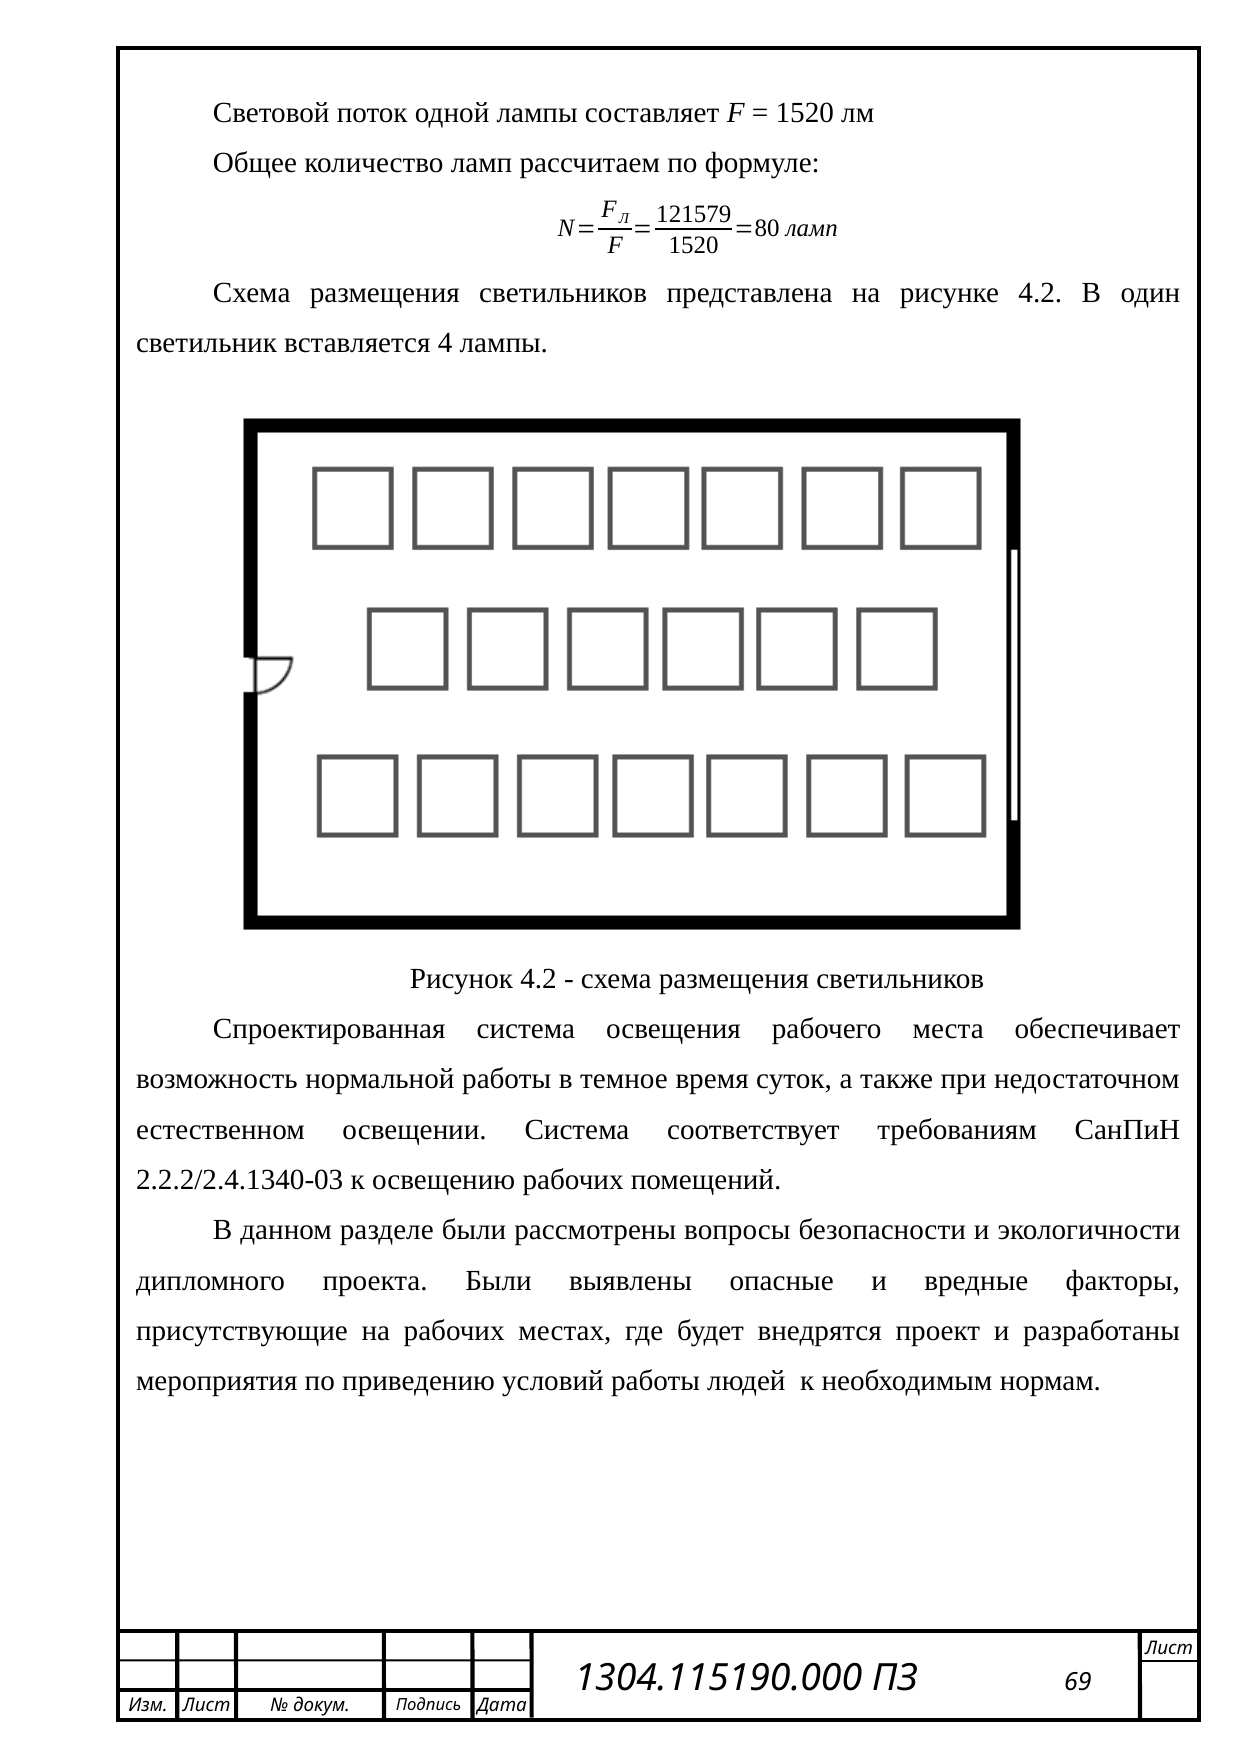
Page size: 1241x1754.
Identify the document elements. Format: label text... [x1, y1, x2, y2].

text Схема размещения светильников представлена на рисунке 4.2. В один светильник вставляется 4 лампы. [136, 275, 1181, 359]
picture [236, 400, 1038, 944]
text Рисунок 4.2 - схема размещения светильников [136, 376, 1181, 994]
text Общее количество ламп рассчитаем по формуле: [136, 145, 1181, 179]
text Световой поток одной лампы составляет F = 1520 лм [136, 95, 1181, 128]
text Спроектированная система освещения рабочего места обеспечивает возможность нормальной работы в темное время суток, а также при недостаточном естественном освещении. Система соответствует требованиям СанПиН 2.2.2/2.4.1340-03 к освещению рабочих помещений. [136, 1011, 1181, 1196]
text В данном разделе были рассмотрены вопросы безопасности и экологичности дипломного проекта. Были выявлены опасные и вредные факторы, присутствующие на рабочих местах, где будет внедрятся проект и разработаны мероприятия по приведению условий работы людей к необходимым нормам. [136, 1212, 1181, 1397]
